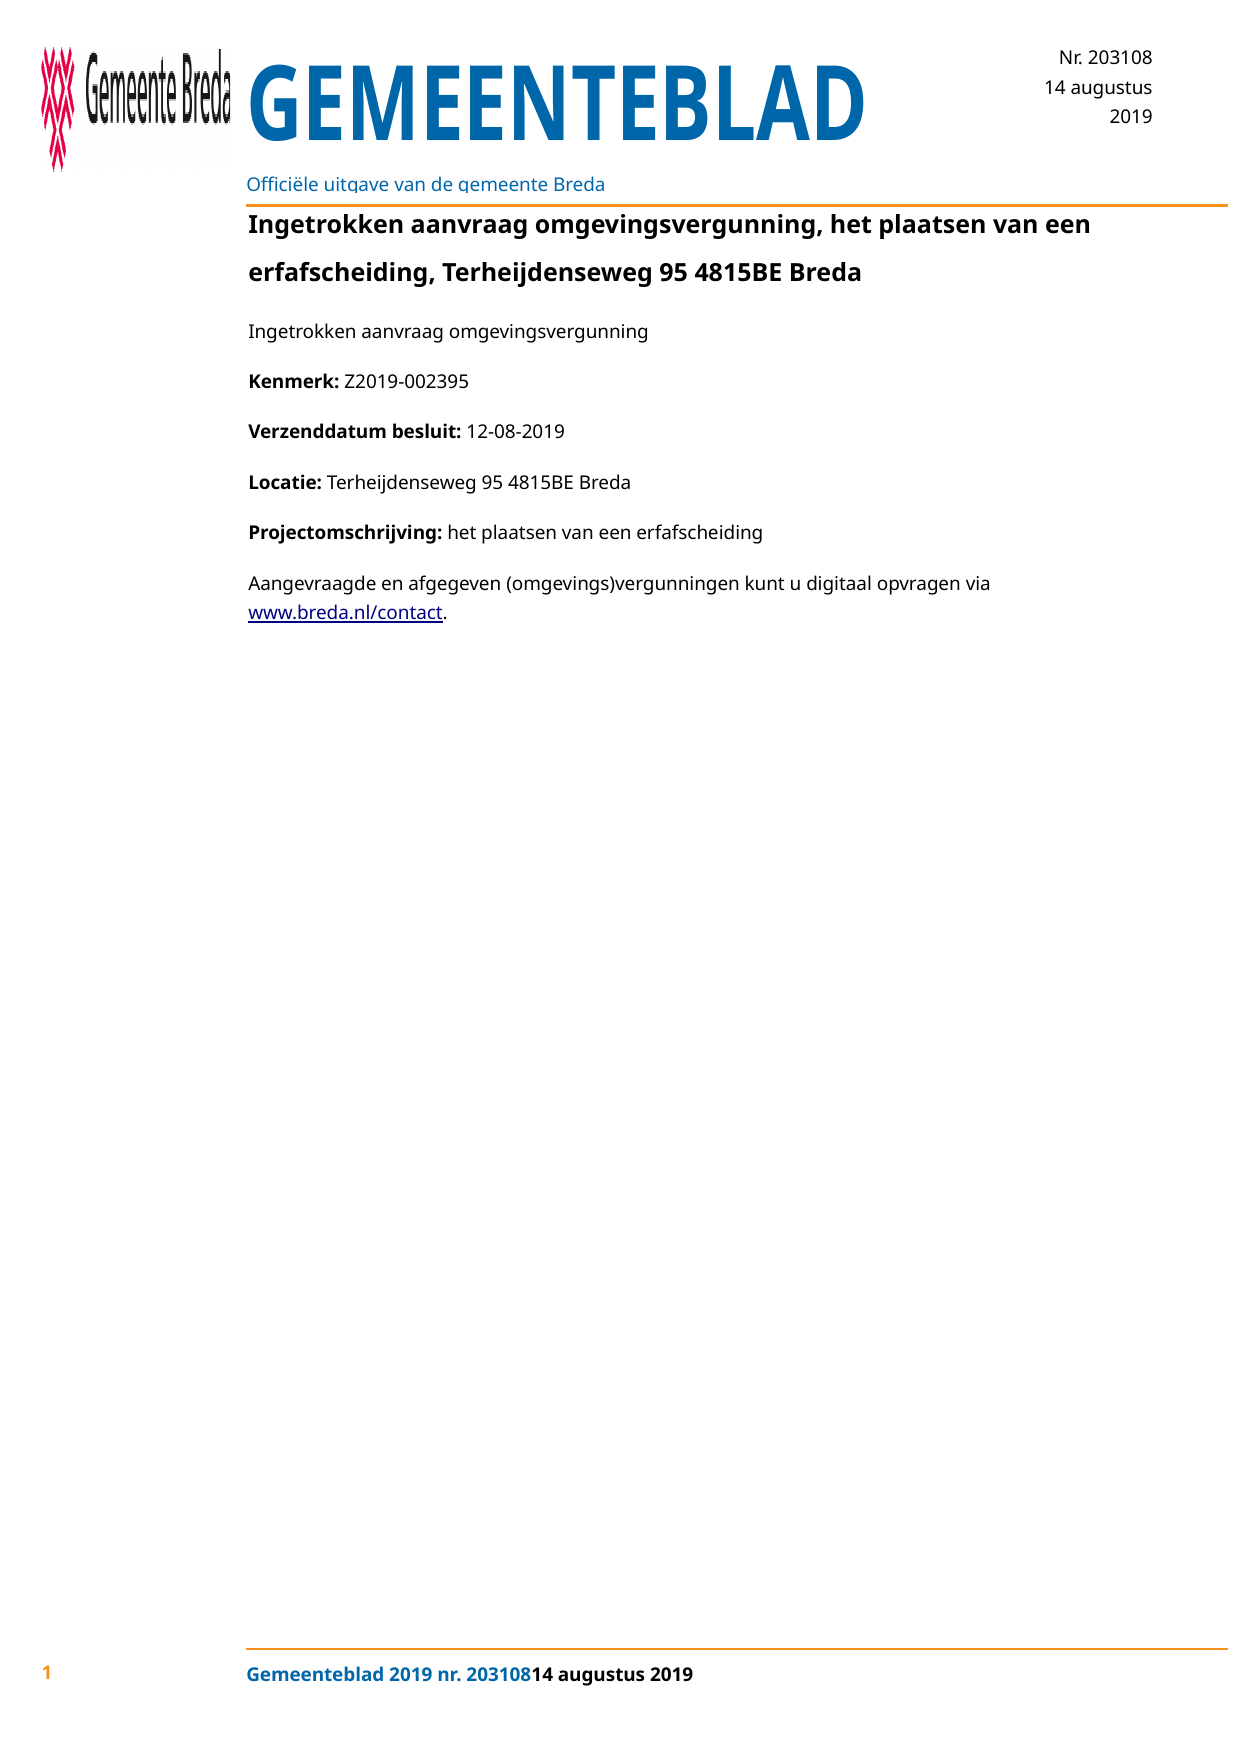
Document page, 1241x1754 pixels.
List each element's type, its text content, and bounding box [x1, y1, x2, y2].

text Locatie: Terheijdenseweg 95 4815BE Breda [248, 469, 1152, 495]
picture [41, 47, 231, 172]
text Kenmerk: Z2019-002395 [248, 368, 1152, 394]
text Ingetrokken aanvraag omgevingsvergunning [248, 318, 1152, 344]
text Aangevraagde en afgegeven (omgevings)vergunningen kunt u digitaal opvragen via www.breda.nl/contact. [248, 570, 1152, 625]
text Verzenddatum besluit: 12-08-2019 [248, 419, 1152, 444]
text Projectomschrijving: het plaatsen van een erfafscheiding [248, 519, 1152, 545]
text Ingetrokken aanvraag omgevingsvergunning, het plaatsen van een erfafscheiding, Terheijdenseweg 95 4815BE Breda [248, 207, 1152, 288]
